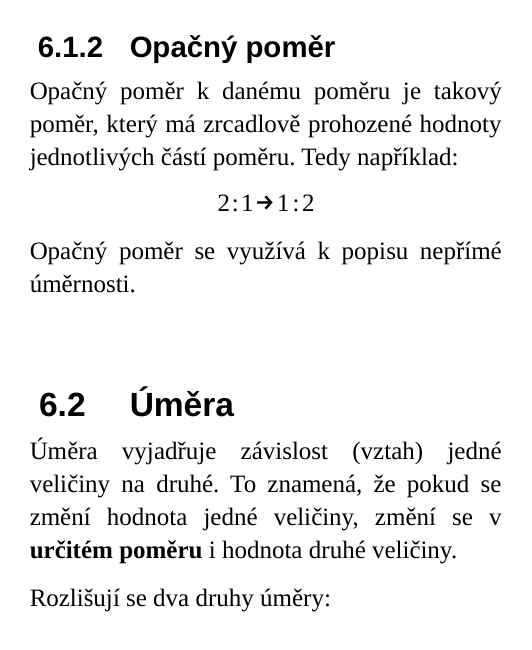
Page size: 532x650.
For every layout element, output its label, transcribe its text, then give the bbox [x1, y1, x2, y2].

subtitle Opačný poměr [29, 29, 502, 63]
text Rozlišují se dva druhy úměry: [29, 583, 502, 611]
text Opačný poměr k danému poměru je takový poměr, který má zrcadlově prohozené hodnoty jednotlivých částí poměru. Tedy například: [29, 76, 502, 171]
text Opačný poměr se využívá k popisu nepřímé úměrnosti. [29, 236, 502, 298]
text Úměra vyjadřuje závislost (vztah) jedné veličiny na druhé. To znamená, že pokud se změní hodnota jedné veličiny, změní se v určitém poměru i hodnota druhé veličiny. [29, 436, 502, 564]
subtitle Úměra [29, 385, 502, 423]
